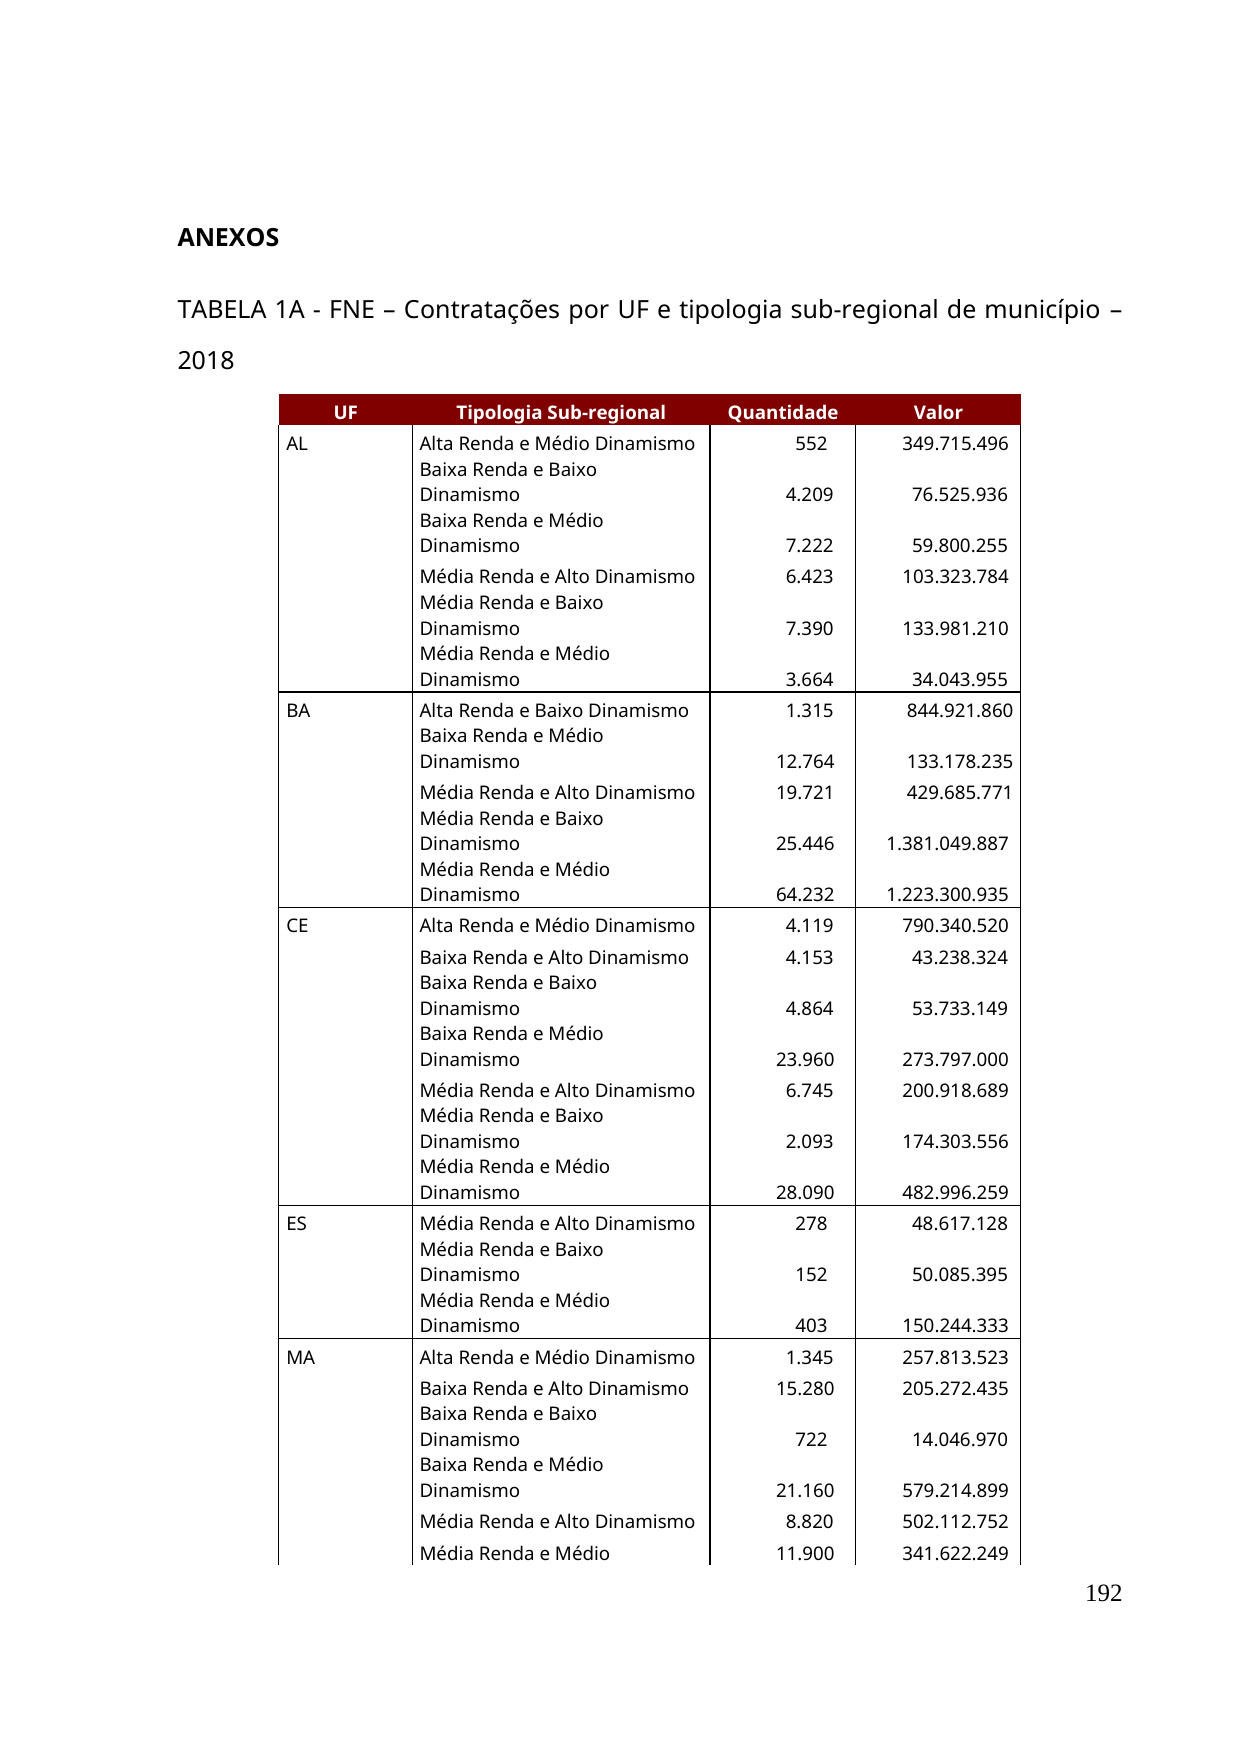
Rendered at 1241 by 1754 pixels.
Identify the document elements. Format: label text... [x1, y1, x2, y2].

table_cell Média Renda e Baixo Dinamismo [413, 1236, 709, 1287]
table_cell [279, 723, 412, 774]
table_cell 844.921.860 [856, 693, 1020, 723]
table_cell 14.046.970 [856, 1401, 1020, 1452]
table_cell [279, 1021, 412, 1072]
table_cell Média Renda e Médio Dinamismo [413, 640, 709, 691]
table_cell 2.093 [711, 1103, 855, 1154]
table_cell 502.112.752 [856, 1503, 1020, 1534]
table_cell 150.244.333 [856, 1287, 1020, 1338]
table_cell 34.043.955 [856, 640, 1020, 691]
table_cell Alta Renda e Médio Dinamismo [413, 425, 709, 456]
table_cell 15.280 [711, 1370, 855, 1401]
table_cell [279, 774, 412, 805]
table_header Tipologia Sub-regional [412, 394, 710, 425]
table_cell [279, 1072, 412, 1103]
table_cell [279, 1287, 412, 1338]
table_cell 133.981.210 [856, 589, 1020, 640]
table_cell [279, 640, 412, 691]
table_cell ES [279, 1206, 412, 1236]
table_cell 6.423 [711, 558, 855, 589]
table_cell 790.340.520 [856, 908, 1020, 938]
table_cell 53.733.149 [856, 970, 1020, 1021]
table_cell Média Renda e Baixo Dinamismo [413, 589, 709, 640]
table_cell 722 [711, 1401, 855, 1452]
table_cell 23.960 [711, 1021, 855, 1072]
table_cell 273.797.000 [856, 1021, 1020, 1072]
table_cell 4.209 [711, 456, 855, 507]
table_cell 76.525.936 [856, 456, 1020, 507]
table_cell [279, 856, 412, 907]
table_cell [279, 1236, 412, 1287]
table_cell [279, 507, 412, 558]
table_cell 4.153 [711, 938, 855, 969]
table_cell Baixa Renda e Médio Dinamismo [413, 723, 709, 774]
table_cell [279, 1370, 412, 1401]
table_cell [279, 1534, 412, 1565]
table_cell 43.238.324 [856, 938, 1020, 969]
text Tabela 1A - FNE – Contratações por UF e tipologia sub-regional de município – 2018 [177, 291, 1122, 376]
table_cell Média Renda e Alto Dinamismo [413, 558, 709, 589]
table_cell 1.345 [711, 1339, 855, 1369]
table_cell AL [279, 425, 412, 456]
table_cell 48.617.128 [856, 1206, 1020, 1236]
table_cell [279, 1103, 412, 1154]
table_cell Baixa Renda e Baixo Dinamismo [413, 1401, 709, 1452]
table_cell 403 [711, 1287, 855, 1338]
table_cell Média Renda e Médio Dinamismo [413, 1154, 709, 1205]
table_cell 21.160 [711, 1452, 855, 1503]
table_cell Média Renda e Alto Dinamismo [413, 1072, 709, 1103]
table_cell [279, 1452, 412, 1503]
table_cell 1.223.300.935 [856, 856, 1020, 907]
table_cell 4.864 [711, 970, 855, 1021]
table_cell 482.996.259 [856, 1154, 1020, 1205]
table_header Quantidade [710, 394, 856, 425]
table_cell Média Renda e Baixo Dinamismo [413, 805, 709, 856]
table_cell [279, 805, 412, 856]
table_header UF [279, 394, 412, 425]
table_cell 19.721 [711, 774, 855, 805]
table_cell Média Renda e Médio Dinamismo [413, 856, 709, 907]
subtitle ANEXOS [177, 219, 1122, 253]
table_cell Média Renda e Alto Dinamismo [413, 1503, 709, 1534]
table_cell 341.622.249 [856, 1534, 1020, 1565]
table_cell 12.764 [711, 723, 855, 774]
table_cell 50.085.395 [856, 1236, 1020, 1287]
table_cell 25.446 [711, 805, 855, 856]
table_cell Baixa Renda e Médio Dinamismo [413, 1021, 709, 1072]
table_cell CE [279, 908, 412, 938]
table_cell 1.381.049.887 [856, 805, 1020, 856]
table_cell 4.119 [711, 908, 855, 938]
table_cell BA [279, 693, 412, 723]
table_cell Alta Renda e Médio Dinamismo [413, 908, 709, 938]
table_cell Alta Renda e Baixo Dinamismo [413, 693, 709, 723]
table_cell 6.745 [711, 1072, 855, 1103]
table_cell 1.315 [711, 693, 855, 723]
table_cell 205.272.435 [856, 1370, 1020, 1401]
table_cell Baixa Renda e Médio Dinamismo [413, 507, 709, 558]
table_cell [279, 558, 412, 589]
table_cell Alta Renda e Médio Dinamismo [413, 1339, 709, 1369]
table_cell 278 [711, 1206, 855, 1236]
table_cell 133.178.235 [856, 723, 1020, 774]
table_cell 579.214.899 [856, 1452, 1020, 1503]
table_cell [279, 456, 412, 507]
table_cell 257.813.523 [856, 1339, 1020, 1369]
table_cell 28.090 [711, 1154, 855, 1205]
table_cell 103.323.784 [856, 558, 1020, 589]
table_cell 429.685.771 [856, 774, 1020, 805]
table_cell Média Renda e Médio [413, 1534, 709, 1565]
table_cell Baixa Renda e Baixo Dinamismo [413, 456, 709, 507]
table_cell 7.222 [711, 507, 855, 558]
table_cell [279, 589, 412, 640]
table_cell Baixa Renda e Alto Dinamismo [413, 938, 709, 969]
table_cell MA [279, 1339, 412, 1369]
table_cell [279, 938, 412, 969]
table_cell Baixa Renda e Médio Dinamismo [413, 1452, 709, 1503]
table_cell 174.303.556 [856, 1103, 1020, 1154]
table_cell 7.390 [711, 589, 855, 640]
table_cell 8.820 [711, 1503, 855, 1534]
table_cell [279, 970, 412, 1021]
table_cell Baixa Renda e Baixo Dinamismo [413, 970, 709, 1021]
table_cell Média Renda e Médio Dinamismo [413, 1287, 709, 1338]
table_cell Média Renda e Baixo Dinamismo [413, 1103, 709, 1154]
table_cell 64.232 [711, 856, 855, 907]
table_cell 3.664 [711, 640, 855, 691]
table_cell Média Renda e Alto Dinamismo [413, 774, 709, 805]
table_cell 552 [711, 425, 855, 456]
table_cell 59.800.255 [856, 507, 1020, 558]
table_cell 349.715.496 [856, 425, 1020, 456]
table_cell 200.918.689 [856, 1072, 1020, 1103]
table_cell [279, 1503, 412, 1534]
table_cell 11.900 [711, 1534, 855, 1565]
table_cell Média Renda e Alto Dinamismo [413, 1206, 709, 1236]
table_header Valor [856, 394, 1021, 425]
table_cell 152 [711, 1236, 855, 1287]
table_cell [279, 1401, 412, 1452]
table_cell Baixa Renda e Alto Dinamismo [413, 1370, 709, 1401]
table_cell [279, 1154, 412, 1205]
